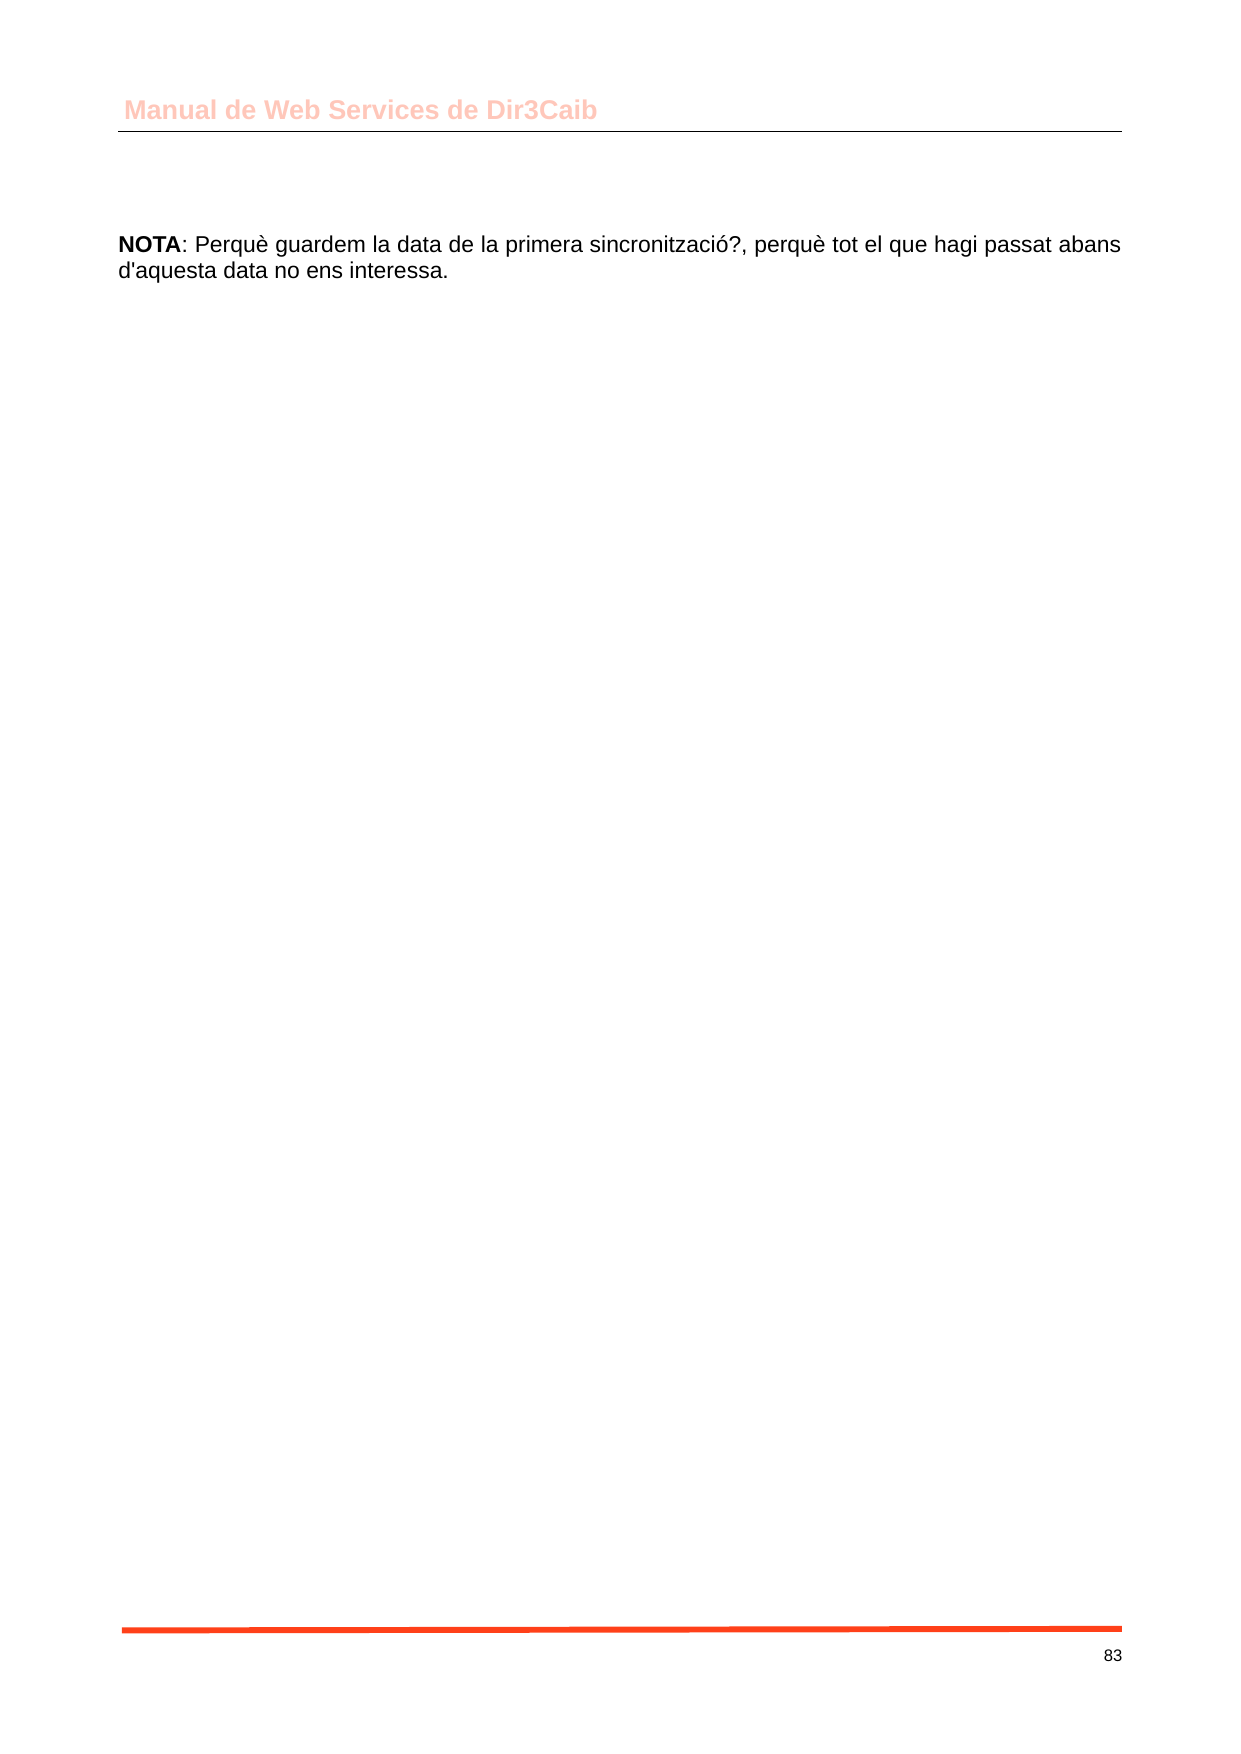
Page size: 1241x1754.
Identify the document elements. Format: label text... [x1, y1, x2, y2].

text NOTA: Perquè guardem la data de la primera sincronització?, perquè tot el que hagi passat abans d'aquesta data no ens interessa. [118, 231, 1122, 284]
